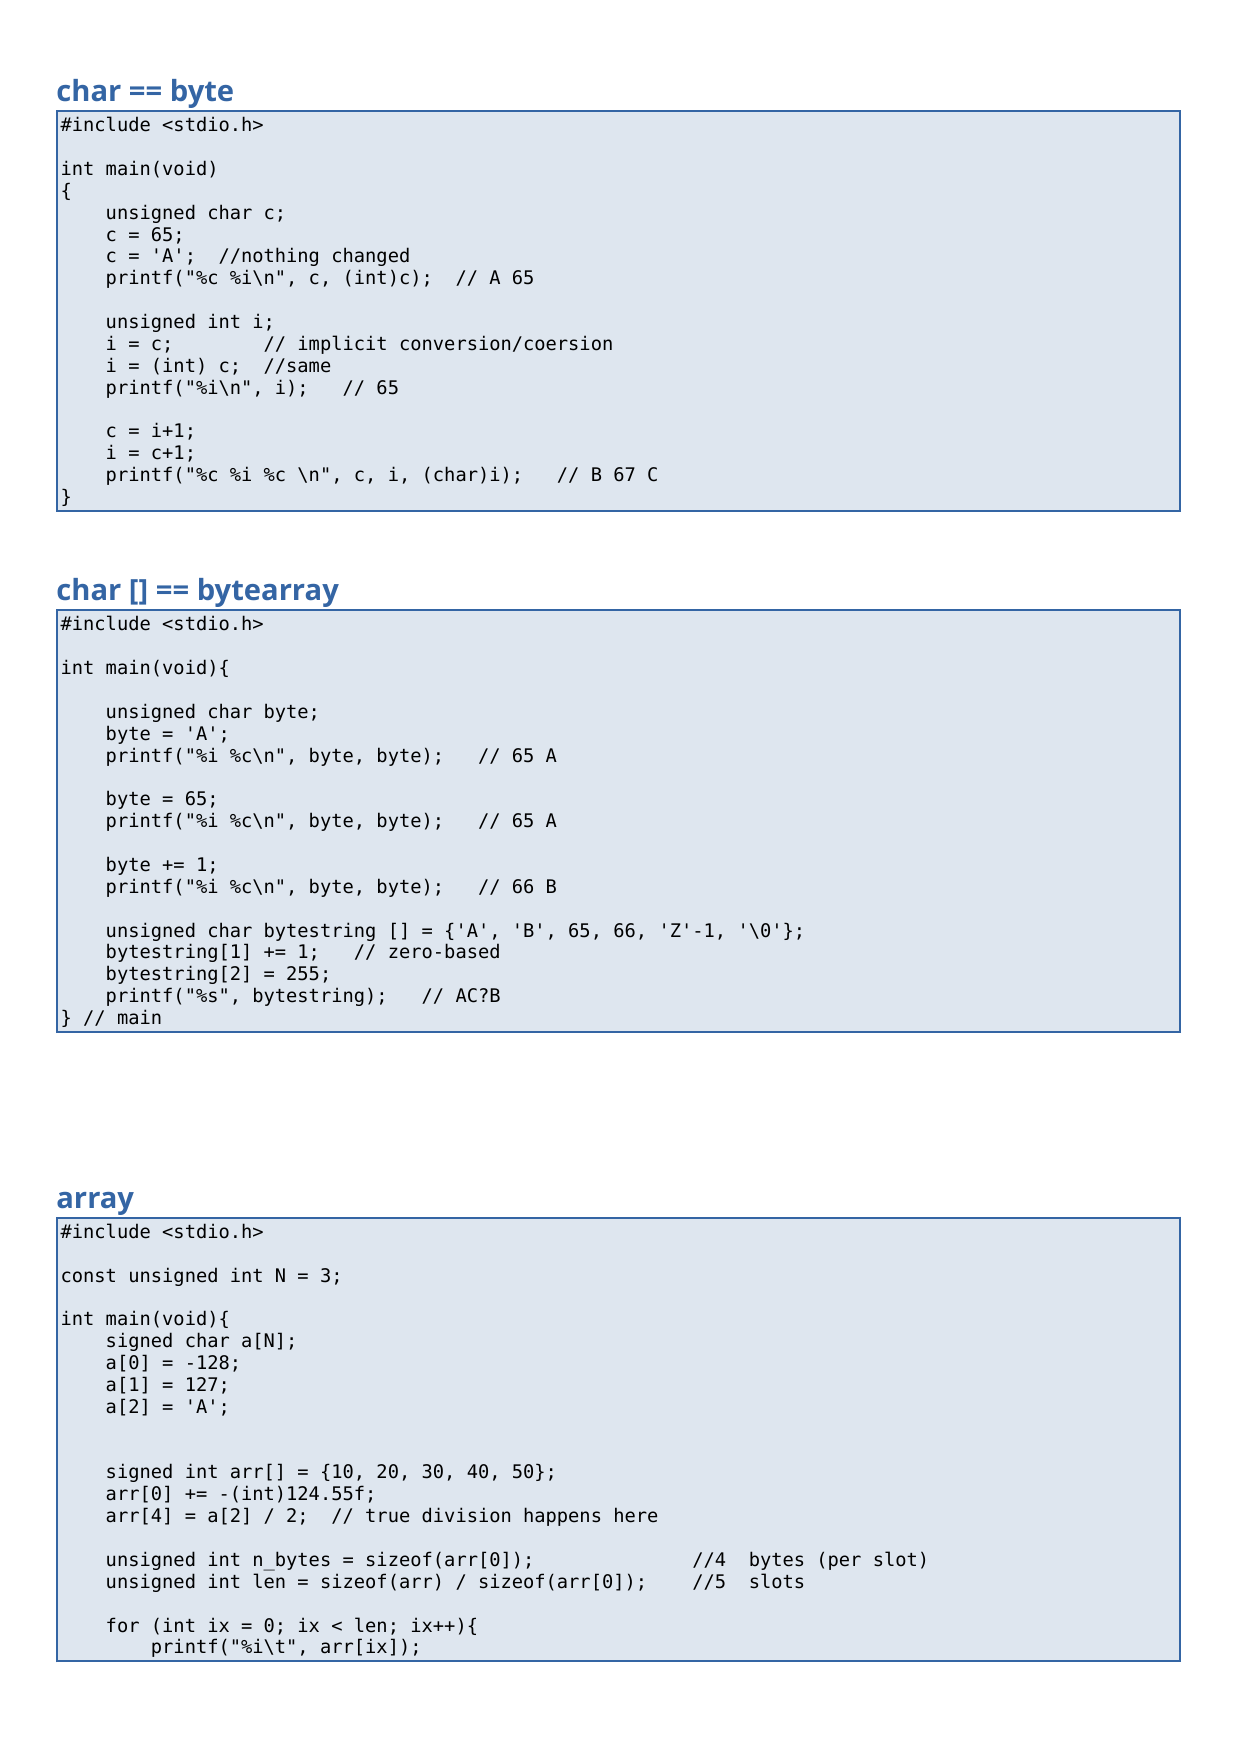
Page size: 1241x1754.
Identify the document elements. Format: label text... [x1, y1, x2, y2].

text int main(void) [58, 154, 1179, 176]
text c = i+1; [58, 416, 1179, 438]
text arr[4] = a[2] / 2; // true division happens here [58, 1501, 1179, 1523]
text for (int ix = 0; ix < len; ix++){ [58, 1610, 1179, 1632]
text unsigned int n_bytes = sizeof(arr[0]); //4 bytes (per slot) [58, 1545, 1179, 1567]
text printf("%s", bytestring); // AC?B [58, 981, 1179, 1003]
text printf("%i %c\n", byte, byte); // 65 A [58, 741, 1179, 762]
text } [58, 482, 1179, 510]
text #include <stdio.h> [58, 1219, 1179, 1238]
text byte = 'A'; [58, 719, 1179, 741]
text i = (int) c; //same [58, 351, 1179, 372]
text { [58, 176, 1179, 197]
text bytestring[2] = 255; [58, 959, 1179, 981]
text printf("%c %i %c \n", c, i, (char)i); // B 67 C [58, 460, 1179, 482]
text c = 'A'; //nothing changed [58, 241, 1179, 263]
title array [56, 1177, 1181, 1217]
text arr[0] += -(int)124.55f; [58, 1479, 1179, 1501]
text const unsigned int N = 3; [58, 1260, 1179, 1282]
text int main(void){ [58, 653, 1179, 675]
text unsigned int i; [58, 307, 1179, 329]
text a[2] = 'A'; [58, 1392, 1179, 1413]
text printf("%i\t", arr[ix]); [58, 1632, 1179, 1660]
text printf("%i %c\n", byte, byte); // 65 A [58, 806, 1179, 828]
text byte += 1; [58, 850, 1179, 872]
text a[1] = 127; [58, 1370, 1179, 1392]
title char == byte [56, 70, 1181, 110]
text a[0] = -128; [58, 1348, 1179, 1370]
text i = c; // implicit conversion/coersion [58, 329, 1179, 351]
text } // main [58, 1003, 1179, 1031]
text signed int arr[] = {10, 20, 30, 40, 50}; [58, 1457, 1179, 1479]
title char [] == bytearray [56, 569, 1181, 609]
text #include <stdio.h> [58, 112, 1179, 132]
text #include <stdio.h> [58, 611, 1179, 631]
text unsigned char byte; [58, 697, 1179, 719]
text bytestring[1] += 1; // zero-based [58, 937, 1179, 959]
text c = 65; [58, 219, 1179, 241]
text printf("%i\n", i); // 65 [58, 372, 1179, 394]
text printf("%c %i\n", c, (int)c); // A 65 [58, 263, 1179, 285]
text printf("%i %c\n", byte, byte); // 66 B [58, 872, 1179, 894]
text unsigned int len = sizeof(arr) / sizeof(arr[0]); //5 slots [58, 1567, 1179, 1588]
text unsigned char bytestring [] = {'A', 'B', 65, 66, 'Z'-1, '\0'}; [58, 916, 1179, 937]
text i = c+1; [58, 438, 1179, 460]
text byte = 65; [58, 784, 1179, 806]
text int main(void){ [58, 1304, 1179, 1326]
text unsigned char c; [58, 197, 1179, 219]
text signed char a[N]; [58, 1326, 1179, 1348]
